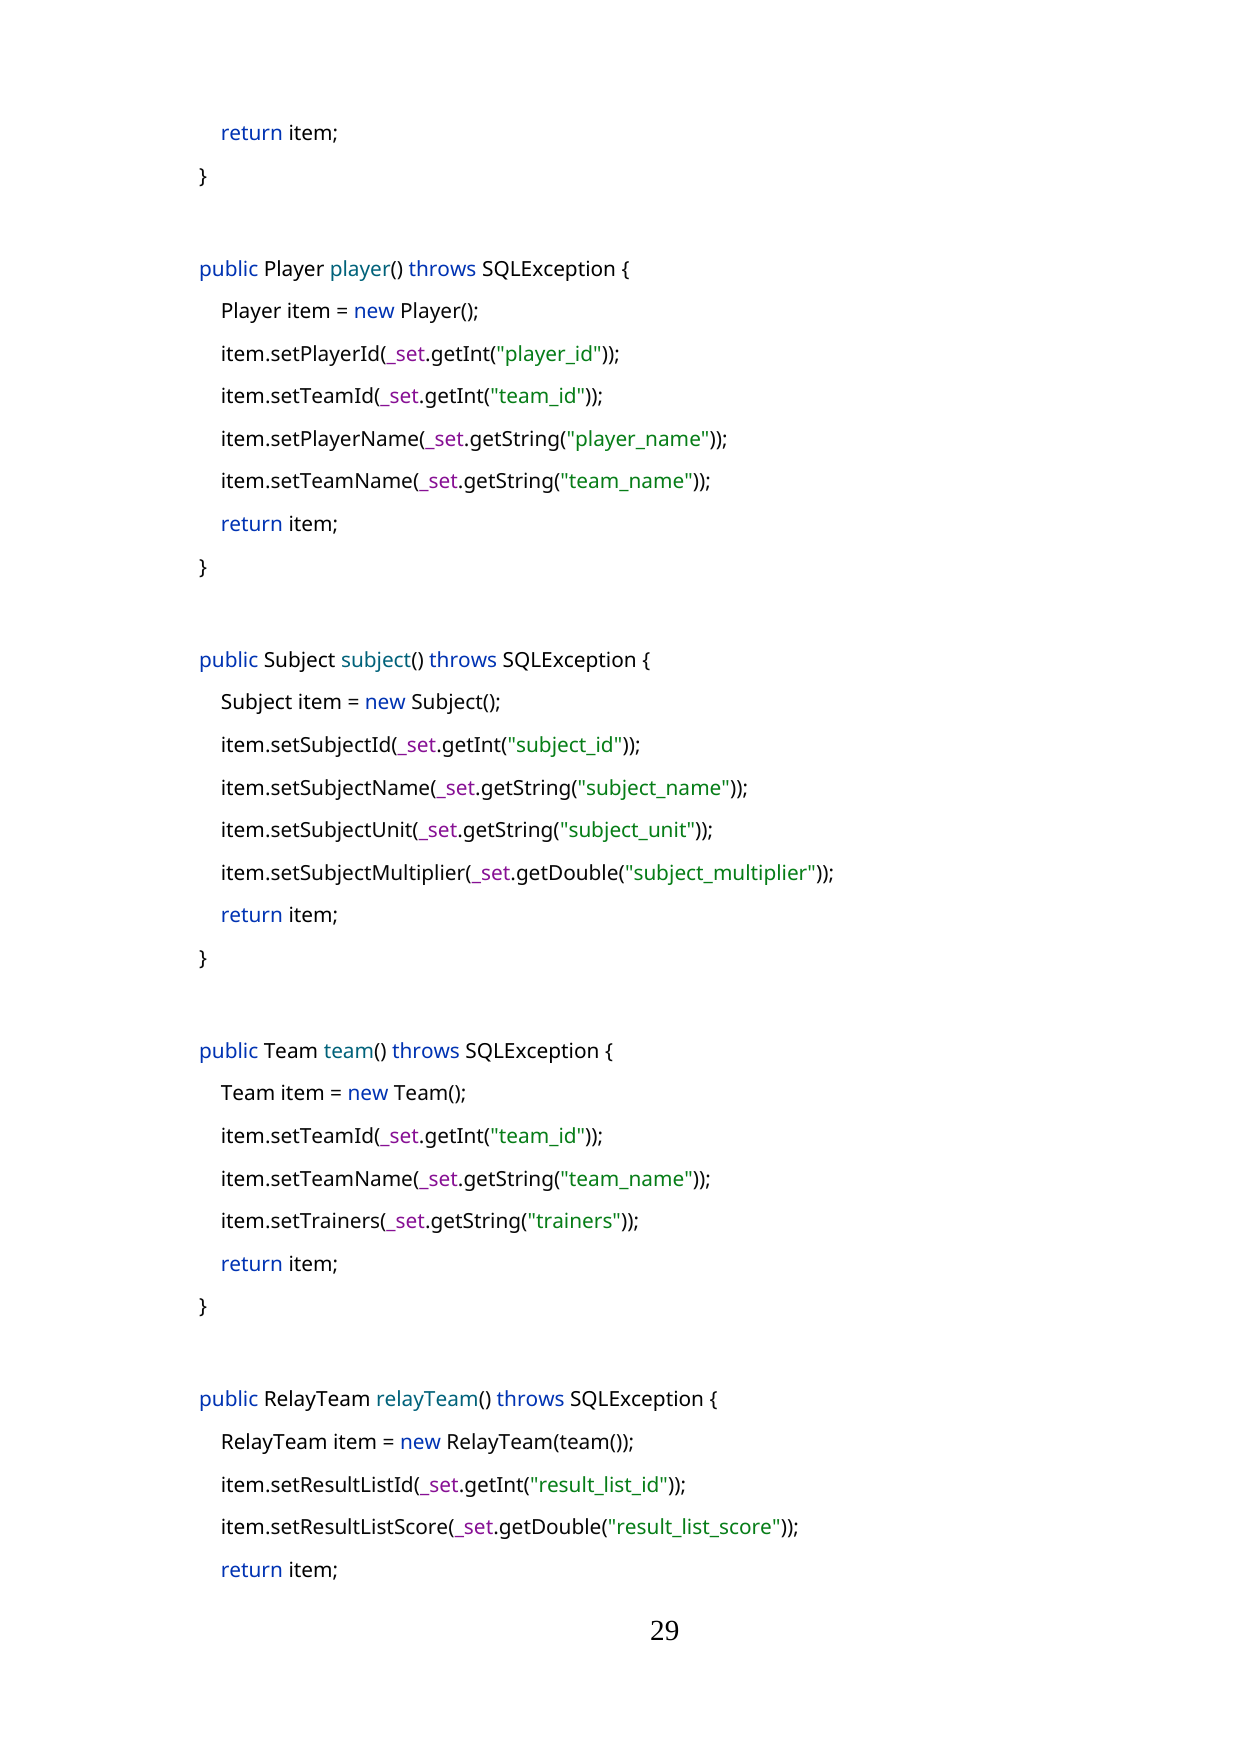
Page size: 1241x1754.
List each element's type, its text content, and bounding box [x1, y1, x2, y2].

text return item; } public Player player() throws SQLException { Player item = new Player(); item.setPlayerId(_set.getInt("player_id")); item.setTeamId(_set.getInt("team_id")); item.setPlayerName(_set.getString("player_name")); item.setTeamName(_set.getString("team_name")); return item; } public Subject subject() throws SQLException { Subject item = new Subject(); item.setSubjectId(_set.getInt("subject_id")); item.setSubjectName(_set.getString("subject_name")); item.setSubjectUnit(_set.getString("subject_unit")); item.setSubjectMultiplier(_set.getDouble("subject_multiplier")); return item; } public Team team() throws SQLException { Team item = new Team(); item.setTeamId(_set.getInt("team_id")); item.setTeamName(_set.getString("team_name")); item.setTrainers(_set.getString("trainers")); return item; } public RelayTeam relayTeam() throws SQLException { RelayTeam item = new RelayTeam(team()); item.setResultListId(_set.getInt("result_list_id")); item.setResultListScore(_set.getDouble("result_list_score")); return item; [177, 118, 1152, 1583]
